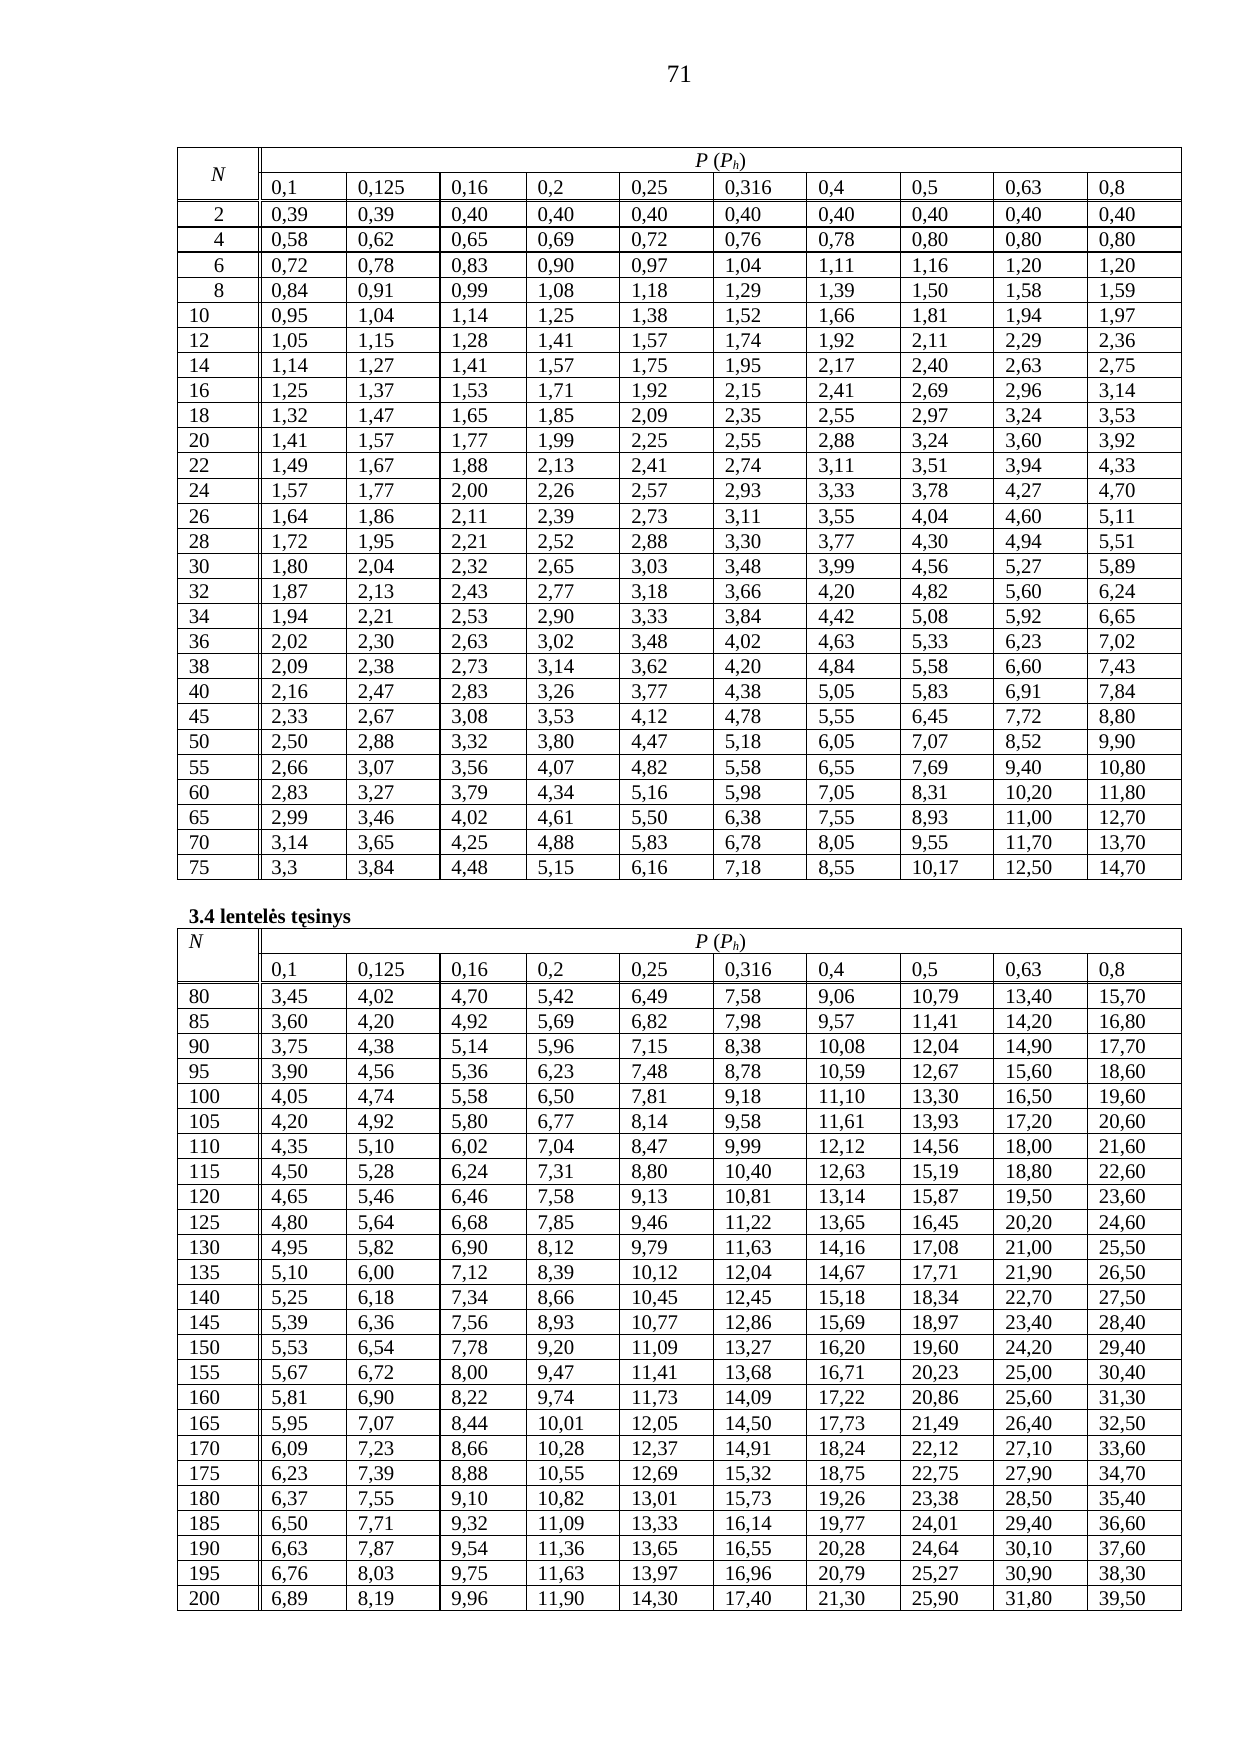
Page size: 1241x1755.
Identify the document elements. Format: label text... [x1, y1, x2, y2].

table_cell 5,67 [262, 1360, 346, 1384]
table_cell 18,80 [994, 1159, 1087, 1183]
table_cell 1,99 [527, 428, 619, 452]
table_cell 7,84 [1088, 679, 1181, 703]
table_cell 0,40 [994, 202, 1087, 226]
table_cell 20,60 [1088, 1109, 1181, 1133]
table_cell 2,04 [347, 554, 439, 578]
table_cell 1,04 [714, 253, 806, 277]
table_cell 38,30 [1088, 1561, 1181, 1585]
table_cell 1,92 [807, 328, 900, 352]
table_cell 14,91 [714, 1436, 806, 1459]
table_cell 12,86 [714, 1310, 806, 1334]
table_cell 26 [178, 504, 258, 528]
table_cell 0,80 [901, 228, 993, 251]
table_cell 17,73 [807, 1410, 900, 1434]
table_cell 2,73 [441, 654, 526, 678]
table_cell 8,52 [994, 730, 1087, 753]
table_cell 16,96 [714, 1561, 806, 1585]
table_cell 14 [178, 353, 258, 377]
table_cell 10,08 [807, 1034, 900, 1058]
table_cell 7,07 [347, 1410, 439, 1434]
table_cell 1,71 [527, 378, 619, 402]
table_cell 3,46 [347, 805, 439, 829]
table_cell 5,28 [347, 1159, 439, 1183]
table_cell 3,33 [620, 604, 713, 628]
table_cell 3,33 [807, 479, 900, 502]
table_cell 4,07 [527, 755, 619, 779]
table_cell 2,15 [714, 378, 806, 402]
table_cell 5,82 [347, 1235, 439, 1259]
table_cell 5,05 [807, 679, 900, 703]
table_cell 16,14 [714, 1511, 806, 1535]
table_cell 12,45 [714, 1285, 806, 1309]
table_cell 2,09 [262, 654, 346, 678]
table_cell 0,25 [620, 173, 713, 199]
table_cell 18 [178, 403, 258, 427]
table_cell 9,55 [901, 830, 993, 854]
table_cell 8 [178, 278, 258, 302]
table_cell 2,90 [527, 604, 619, 628]
table_cell 5,60 [994, 579, 1087, 603]
table_cell 21,49 [901, 1410, 993, 1434]
table_cell 22,75 [901, 1461, 993, 1485]
table_cell 14,50 [714, 1410, 806, 1434]
table_cell 9,18 [714, 1084, 806, 1108]
table_cell 11,61 [807, 1109, 900, 1133]
table_cell 32 [178, 579, 258, 603]
table_cell 3,92 [1088, 428, 1181, 452]
table_cell 9,96 [441, 1586, 526, 1610]
table_cell 3,07 [347, 755, 439, 779]
table_cell 27,90 [994, 1461, 1087, 1485]
table_cell 7,81 [620, 1084, 713, 1108]
table_cell 10,40 [714, 1159, 806, 1183]
table_cell 1,59 [1088, 278, 1181, 302]
table_cell 19,26 [807, 1486, 900, 1510]
table_cell 3,78 [901, 479, 993, 502]
table_cell 1,57 [527, 353, 619, 377]
table_cell 5,95 [262, 1410, 346, 1434]
table_cell 8,66 [441, 1436, 526, 1459]
table_cell 7,78 [441, 1335, 526, 1359]
table_cell 4,05 [262, 1084, 346, 1108]
table_cell 200 [178, 1586, 258, 1610]
table_cell 24 [178, 479, 258, 502]
table_cell 22,70 [994, 1285, 1087, 1309]
table_cell 4,12 [620, 704, 713, 728]
table_cell 7,23 [347, 1436, 439, 1459]
table_cell 0,25 [620, 954, 713, 981]
table_cell 1,11 [807, 253, 900, 277]
table_cell 5,58 [901, 654, 993, 678]
table_cell 0,40 [441, 202, 526, 226]
table_cell 16,50 [994, 1084, 1087, 1108]
table_cell 125 [178, 1210, 258, 1234]
table_cell 2,55 [714, 428, 806, 452]
table_cell 33,60 [1088, 1436, 1181, 1459]
table_cell 2,32 [441, 554, 526, 578]
table_cell 38 [178, 654, 258, 678]
table_cell 20,20 [994, 1210, 1087, 1234]
table_cell 12,67 [901, 1059, 993, 1083]
table_cell 1,74 [714, 328, 806, 352]
table_cell 3,32 [441, 730, 526, 753]
table_cell 9,20 [527, 1335, 619, 1359]
table_cell 15,19 [901, 1159, 993, 1183]
table_cell 11,90 [527, 1586, 619, 1610]
table_cell 1,95 [714, 353, 806, 377]
table_cell 5,10 [262, 1260, 346, 1284]
table_cell 4,02 [347, 984, 439, 1008]
table_cell 5,46 [347, 1185, 439, 1208]
table_cell 35,40 [1088, 1486, 1181, 1510]
table_cell 4,27 [994, 479, 1087, 502]
table_cell 1,27 [347, 353, 439, 377]
table_cell 110 [178, 1134, 258, 1158]
table_cell 2,17 [807, 353, 900, 377]
table_cell 11,41 [620, 1360, 713, 1384]
table_cell 14,90 [994, 1034, 1087, 1058]
table_cell 4,38 [714, 679, 806, 703]
table_cell 6,54 [347, 1335, 439, 1359]
table_cell 4,61 [527, 805, 619, 829]
table_cell 2,29 [994, 328, 1087, 352]
table_cell 21,00 [994, 1235, 1087, 1259]
table_cell 2,35 [714, 403, 806, 427]
table_cell 1,66 [807, 303, 900, 327]
table_cell 11,00 [994, 805, 1087, 829]
table_cell 2,21 [347, 604, 439, 628]
table_cell 8,22 [441, 1385, 526, 1409]
table_cell 75 [178, 855, 258, 879]
table_cell 6,02 [441, 1134, 526, 1158]
table_cell 5,53 [262, 1335, 346, 1359]
table_cell 10,81 [714, 1185, 806, 1208]
table_cell 4,35 [262, 1134, 346, 1158]
table_cell 1,72 [262, 529, 346, 553]
table_cell 185 [178, 1511, 258, 1535]
table_cell 3,53 [527, 704, 619, 728]
table_cell 6,63 [262, 1536, 346, 1560]
table_cell 16 [178, 378, 258, 402]
table_cell 90 [178, 1034, 258, 1058]
table_cell 19,50 [994, 1185, 1087, 1208]
table_cell 34 [178, 604, 258, 628]
table_cell 1,94 [262, 604, 346, 628]
table_cell 8,00 [441, 1360, 526, 1384]
table_cell 14,16 [807, 1235, 900, 1259]
table_cell 1,64 [262, 504, 346, 528]
table_cell 3,80 [527, 730, 619, 753]
table_cell 18,97 [901, 1310, 993, 1334]
table_cell 15,87 [901, 1185, 993, 1208]
table_cell 14,56 [901, 1134, 993, 1158]
table_cell 14,30 [620, 1586, 713, 1610]
table_cell 7,04 [527, 1134, 619, 1158]
table_cell 7,34 [441, 1285, 526, 1309]
table_cell 6,82 [620, 1009, 713, 1033]
table_cell 8,47 [620, 1134, 713, 1158]
table_cell 6,50 [262, 1511, 346, 1535]
table_cell 10,28 [527, 1436, 619, 1459]
table_cell 2,67 [347, 704, 439, 728]
table_cell 2,55 [807, 403, 900, 427]
table_cell 4,63 [807, 629, 900, 653]
table_cell 0,72 [620, 228, 713, 251]
table_cell 8,31 [901, 780, 993, 804]
table_cell 7,71 [347, 1511, 439, 1535]
table_cell 36 [178, 629, 258, 653]
table_cell 3,08 [441, 704, 526, 728]
table_cell 5,80 [441, 1109, 526, 1133]
table_cell 3,84 [347, 855, 439, 879]
table_cell 2,30 [347, 629, 439, 653]
table_cell 12,63 [807, 1159, 900, 1183]
table_cell 2,96 [994, 378, 1087, 402]
table_cell 8,05 [807, 830, 900, 854]
table_cell 1,85 [527, 403, 619, 427]
table_cell 0,80 [1088, 228, 1181, 251]
table_cell 6,90 [347, 1385, 439, 1409]
table_cell 0,78 [347, 253, 439, 277]
table_cell 2,38 [347, 654, 439, 678]
table_cell 1,50 [901, 278, 993, 302]
table_cell 1,29 [714, 278, 806, 302]
table_cell 2,74 [714, 453, 806, 477]
table_cell 8,03 [347, 1561, 439, 1585]
table_cell 8,93 [901, 805, 993, 829]
table_cell 4,95 [262, 1235, 346, 1259]
table_cell 6,36 [347, 1310, 439, 1334]
table_cell 1,15 [347, 328, 439, 352]
table_cell 95 [178, 1059, 258, 1083]
table_cell 1,65 [441, 403, 526, 427]
table_cell 1,20 [1088, 253, 1181, 277]
table_cell 6,50 [527, 1084, 619, 1108]
table_cell 0,1 [262, 173, 346, 199]
table_cell 0,4 [807, 173, 900, 199]
table_cell 10,45 [620, 1285, 713, 1309]
table_cell 65 [178, 805, 258, 829]
table_cell 9,57 [807, 1009, 900, 1033]
table_cell 14,70 [1088, 855, 1181, 879]
table_cell 13,14 [807, 1185, 900, 1208]
table_cell 14,20 [994, 1009, 1087, 1033]
table_cell 19,60 [1088, 1084, 1181, 1108]
table_cell 1,08 [527, 278, 619, 302]
table_cell 0,16 [441, 954, 526, 981]
table_cell 5,69 [527, 1009, 619, 1033]
table_cell 6,49 [620, 984, 713, 1008]
table_cell 7,05 [807, 780, 900, 804]
table_cell 36,60 [1088, 1511, 1181, 1535]
table_cell 2,41 [620, 453, 713, 477]
table_cell 0,58 [262, 228, 346, 251]
table_cell 19,77 [807, 1511, 900, 1535]
table_cell 5,11 [1088, 504, 1181, 528]
table_cell 7,69 [901, 755, 993, 779]
table_cell 0,39 [347, 202, 439, 226]
table_cell 5,55 [807, 704, 900, 728]
table_cell 1,49 [262, 453, 346, 477]
table_cell 23,60 [1088, 1185, 1181, 1208]
table_cell 6,16 [620, 855, 713, 879]
table_cell 0,90 [527, 253, 619, 277]
table_cell 16,55 [714, 1536, 806, 1560]
table_cell 6,90 [441, 1235, 526, 1259]
table_cell 4,56 [347, 1059, 439, 1083]
table_cell 4,88 [527, 830, 619, 854]
table_cell 8,55 [807, 855, 900, 879]
table_cell 13,93 [901, 1109, 993, 1133]
table_cell 2 [178, 202, 258, 226]
table_cell 1,88 [441, 453, 526, 477]
table_cell 25,27 [901, 1561, 993, 1585]
table_cell 0,69 [527, 228, 619, 251]
table_cell 1,80 [262, 554, 346, 578]
table_cell 13,70 [1088, 830, 1181, 854]
table_cell 150 [178, 1335, 258, 1359]
table_cell 1,25 [527, 303, 619, 327]
table_cell 12,50 [994, 855, 1087, 879]
table_cell 3,24 [994, 403, 1087, 427]
table_cell 6,00 [347, 1260, 439, 1284]
table_cell 2,11 [901, 328, 993, 352]
table_cell 21,60 [1088, 1134, 1181, 1158]
table_cell 23,40 [994, 1310, 1087, 1334]
table_cell 1,05 [262, 328, 346, 352]
table_cell 2,97 [901, 403, 993, 427]
table_cell 29,40 [994, 1511, 1087, 1535]
table_cell 9,40 [994, 755, 1087, 779]
table_cell 3,11 [807, 453, 900, 477]
table_cell 37,60 [1088, 1536, 1181, 1560]
table_cell 25,00 [994, 1360, 1087, 1384]
table_cell 1,77 [441, 428, 526, 452]
table_cell 2,75 [1088, 353, 1181, 377]
table_cell 70 [178, 830, 258, 854]
table_cell 100 [178, 1084, 258, 1108]
table_cell 6,91 [994, 679, 1087, 703]
table_cell 14,09 [714, 1385, 806, 1409]
table_cell 3,24 [901, 428, 993, 452]
table_cell 3,65 [347, 830, 439, 854]
table_cell 7,31 [527, 1159, 619, 1183]
table_cell 6,05 [807, 730, 900, 753]
table_cell 3,48 [714, 554, 806, 578]
table_cell 39,50 [1088, 1586, 1181, 1610]
table_cell 135 [178, 1260, 258, 1284]
table_cell 17,08 [901, 1235, 993, 1259]
table_cell 10,12 [620, 1260, 713, 1284]
table_cell 9,10 [441, 1486, 526, 1510]
table_cell 55 [178, 755, 258, 779]
table_cell 30,90 [994, 1561, 1087, 1585]
table_cell 2,39 [527, 504, 619, 528]
table_cell 5,14 [441, 1034, 526, 1058]
table_cell 9,75 [441, 1561, 526, 1585]
table_cell 25,50 [1088, 1235, 1181, 1259]
table_cell 4,70 [441, 984, 526, 1008]
table_cell 190 [178, 1536, 258, 1560]
table_cell 3,48 [620, 629, 713, 653]
table_cell 6,68 [441, 1210, 526, 1234]
table_cell 8,93 [527, 1310, 619, 1334]
table_cell 1,04 [347, 303, 439, 327]
table_cell 0,8 [1088, 954, 1181, 981]
table_cell 5,92 [994, 604, 1087, 628]
table_cell 0,8 [1088, 173, 1181, 199]
table_cell 120 [178, 1185, 258, 1208]
table_cell 3,14 [262, 830, 346, 854]
table_cell 30 [178, 554, 258, 578]
table_cell 11,63 [714, 1235, 806, 1259]
table_cell 2,26 [527, 479, 619, 502]
table_cell 13,33 [620, 1511, 713, 1535]
table_cell 4,34 [527, 780, 619, 804]
table_cell 6,18 [347, 1285, 439, 1309]
table_cell 7,55 [807, 805, 900, 829]
table_cell 10,59 [807, 1059, 900, 1083]
table_cell 2,33 [262, 704, 346, 728]
table_cell 17,71 [901, 1260, 993, 1284]
table_cell 4,60 [994, 504, 1087, 528]
table_cell 10,17 [901, 855, 993, 879]
table_cell 0,91 [347, 278, 439, 302]
table_cell 1,16 [901, 253, 993, 277]
table_cell 0,95 [262, 303, 346, 327]
table_cell 27,50 [1088, 1285, 1181, 1309]
table_cell 4,20 [714, 654, 806, 678]
table_cell 0,40 [901, 202, 993, 226]
table_cell 12 [178, 328, 258, 352]
table_cell 2,47 [347, 679, 439, 703]
table_cell 20,79 [807, 1561, 900, 1585]
table_cell 7,98 [714, 1009, 806, 1033]
table_cell 85 [178, 1009, 258, 1033]
table_cell 1,77 [347, 479, 439, 502]
table_cell 3,14 [527, 654, 619, 678]
table_cell 18,00 [994, 1134, 1087, 1158]
table_cell 1,32 [262, 403, 346, 427]
table_cell 4,70 [1088, 479, 1181, 502]
table_cell 9,06 [807, 984, 900, 1008]
table_cell 2,83 [262, 780, 346, 804]
table_cell 145 [178, 1310, 258, 1334]
table_cell 2,99 [262, 805, 346, 829]
table_cell 11,10 [807, 1084, 900, 1108]
table_cell 5,08 [901, 604, 993, 628]
table_cell 5,10 [347, 1134, 439, 1158]
table_cell 0,316 [714, 173, 806, 199]
table_cell 4,38 [347, 1034, 439, 1058]
table_cell 3,14 [1088, 378, 1181, 402]
table_cell 21,30 [807, 1586, 900, 1610]
table_cell 140 [178, 1285, 258, 1309]
table_cell 17,70 [1088, 1034, 1181, 1058]
table_cell 15,70 [1088, 984, 1181, 1008]
table_cell 0,5 [901, 954, 993, 981]
table_cell 5,58 [714, 755, 806, 779]
table_cell 12,05 [620, 1410, 713, 1434]
table_cell 0,40 [620, 202, 713, 226]
table_cell 4,20 [347, 1009, 439, 1033]
table_cell 1,75 [620, 353, 713, 377]
table_cell 165 [178, 1410, 258, 1434]
table_cell 180 [178, 1486, 258, 1510]
table_cell 6,37 [262, 1486, 346, 1510]
table_cell 7,15 [620, 1034, 713, 1058]
table_cell 5,15 [527, 855, 619, 879]
table_cell 7,02 [1088, 629, 1181, 653]
table_cell 4,20 [807, 579, 900, 603]
table_cell 45 [178, 704, 258, 728]
table_cell 1,87 [262, 579, 346, 603]
table_cell 2,83 [441, 679, 526, 703]
table_cell 0,5 [901, 173, 993, 199]
table_cell 3,75 [262, 1034, 346, 1058]
table_cell 0,72 [262, 253, 346, 277]
table_cell 6,23 [994, 629, 1087, 653]
table_cell 4,50 [262, 1159, 346, 1183]
table_cell 11,22 [714, 1210, 806, 1234]
table_cell 2,77 [527, 579, 619, 603]
table_cell N [178, 929, 258, 981]
table_cell 2,40 [901, 353, 993, 377]
table_cell 0,84 [262, 278, 346, 302]
table_cell 6 [178, 253, 258, 277]
table_cell 8,80 [1088, 704, 1181, 728]
table_cell 3.4 lentelės tęsinys [177, 880, 1181, 928]
table_cell 9,13 [620, 1185, 713, 1208]
table_cell 4,82 [901, 579, 993, 603]
table_cell 24,64 [901, 1536, 993, 1560]
table_cell 80 [178, 984, 258, 1008]
table_cell 1,39 [807, 278, 900, 302]
table_cell 2,66 [262, 755, 346, 779]
table_cell 7,12 [441, 1260, 526, 1284]
table_cell 0,65 [441, 228, 526, 251]
table_cell 4 [178, 228, 258, 251]
table_cell 21,90 [994, 1260, 1087, 1284]
table_cell 18,75 [807, 1461, 900, 1485]
table_cell 1,18 [620, 278, 713, 302]
table_cell 10,20 [994, 780, 1087, 804]
table_cell 0,62 [347, 228, 439, 251]
table_cell 9,79 [620, 1235, 713, 1259]
table_cell 0,40 [1088, 202, 1181, 226]
table_cell 0,2 [527, 173, 619, 199]
table_cell 9,47 [527, 1360, 619, 1384]
table_cell 1,57 [262, 479, 346, 502]
table_cell 115 [178, 1159, 258, 1183]
table_cell 0,125 [347, 173, 439, 199]
table_cell 2,21 [441, 529, 526, 553]
table_cell 1,58 [994, 278, 1087, 302]
table_cell 1,20 [994, 253, 1087, 277]
table_cell 20 [178, 428, 258, 452]
table_cell 11,36 [527, 1536, 619, 1560]
table_cell 1,95 [347, 529, 439, 553]
table_cell 22 [178, 453, 258, 477]
table_cell 1,94 [994, 303, 1087, 327]
table_cell 4,20 [262, 1109, 346, 1133]
table_cell 7,85 [527, 1210, 619, 1234]
table_cell 20,23 [901, 1360, 993, 1384]
table_cell 7,07 [901, 730, 993, 753]
table_cell 2,88 [347, 730, 439, 753]
table_cell 23,38 [901, 1486, 993, 1510]
table_cell 15,60 [994, 1059, 1087, 1083]
table_cell 8,88 [441, 1461, 526, 1485]
table_cell 12,04 [901, 1034, 993, 1058]
table_cell 6,23 [262, 1461, 346, 1485]
table_cell 3,94 [994, 453, 1087, 477]
table_cell 0,83 [441, 253, 526, 277]
table_cell 3,27 [347, 780, 439, 804]
table_cell 28,50 [994, 1486, 1087, 1510]
table_cell 0,80 [994, 228, 1087, 251]
table_cell 3,84 [714, 604, 806, 628]
table_cell 9,54 [441, 1536, 526, 1560]
table_cell 0,125 [347, 954, 439, 981]
table_cell P (Ph) [262, 929, 1181, 953]
table_cell 11,41 [901, 1009, 993, 1033]
table_cell 7,48 [620, 1059, 713, 1083]
table_cell 3,66 [714, 579, 806, 603]
table_cell 1,92 [620, 378, 713, 402]
table_cell 18,34 [901, 1285, 993, 1309]
table_cell 9,99 [714, 1134, 806, 1158]
table_cell 2,88 [807, 428, 900, 452]
table_cell 34,70 [1088, 1461, 1181, 1485]
table_cell 32,50 [1088, 1410, 1181, 1434]
table_cell 29,40 [1088, 1335, 1181, 1359]
table_cell 3,99 [807, 554, 900, 578]
table_cell 2,73 [620, 504, 713, 528]
table_cell 17,40 [714, 1586, 806, 1610]
table_cell 10,77 [620, 1310, 713, 1334]
table_cell 26,40 [994, 1410, 1087, 1434]
table_cell 5,83 [901, 679, 993, 703]
table_cell 160 [178, 1385, 258, 1409]
table_cell 9,90 [1088, 730, 1181, 753]
table_cell 2,50 [262, 730, 346, 753]
table_cell 2,53 [441, 604, 526, 628]
table_cell 4,42 [807, 604, 900, 628]
table_cell 4,56 [901, 554, 993, 578]
table_cell 12,37 [620, 1436, 713, 1459]
table_cell 1,41 [262, 428, 346, 452]
table_cell 5,25 [262, 1285, 346, 1309]
table_cell 7,87 [347, 1536, 439, 1560]
table_cell 1,81 [901, 303, 993, 327]
table_cell 11,80 [1088, 780, 1181, 804]
table_cell 10,01 [527, 1410, 619, 1434]
table_cell 3,60 [994, 428, 1087, 452]
table_cell 50 [178, 730, 258, 753]
table_cell 7,58 [527, 1185, 619, 1208]
table_cell 6,23 [527, 1059, 619, 1083]
table_cell 3,77 [807, 529, 900, 553]
table_cell 27,10 [994, 1436, 1087, 1459]
table_cell 5,50 [620, 805, 713, 829]
table_cell 1,86 [347, 504, 439, 528]
table_cell 2,11 [441, 504, 526, 528]
table_cell 4,80 [262, 1210, 346, 1234]
table_cell 4,92 [347, 1109, 439, 1133]
table_cell 31,30 [1088, 1385, 1181, 1409]
table_cell 3,60 [262, 1009, 346, 1033]
table_cell 1,57 [347, 428, 439, 452]
table_cell 4,25 [441, 830, 526, 854]
table_cell 3,03 [620, 554, 713, 578]
table_cell 0,4 [807, 954, 900, 981]
table_cell 2,63 [994, 353, 1087, 377]
table_cell 2,69 [901, 378, 993, 402]
table_cell 1,67 [347, 453, 439, 477]
table_cell 7,39 [347, 1461, 439, 1485]
table_cell 8,38 [714, 1034, 806, 1058]
table_cell 60 [178, 780, 258, 804]
table_cell 4,47 [620, 730, 713, 753]
table_cell 5,42 [527, 984, 619, 1008]
table_cell 1,41 [527, 328, 619, 352]
table_cell 3,02 [527, 629, 619, 653]
table_cell 10,55 [527, 1461, 619, 1485]
table_cell 11,09 [527, 1511, 619, 1535]
table_cell 17,22 [807, 1385, 900, 1409]
table_cell 15,69 [807, 1310, 900, 1334]
table_cell 5,16 [620, 780, 713, 804]
table_cell 7,56 [441, 1310, 526, 1334]
table_cell 4,30 [901, 529, 993, 553]
table_cell 13,30 [901, 1084, 993, 1108]
table_cell 19,60 [901, 1335, 993, 1359]
table_cell 6,55 [807, 755, 900, 779]
table_cell 1,41 [441, 353, 526, 377]
table_cell 5,33 [901, 629, 993, 653]
table_cell 0,99 [441, 278, 526, 302]
table_cell 2,65 [527, 554, 619, 578]
table_cell 5,51 [1088, 529, 1181, 553]
table_cell 4,02 [714, 629, 806, 653]
table_cell 3,3 [262, 855, 346, 879]
table_cell 170 [178, 1436, 258, 1459]
table_cell 130 [178, 1235, 258, 1259]
table_cell 8,80 [620, 1159, 713, 1183]
table_cell 2,41 [807, 378, 900, 402]
table_cell 5,64 [347, 1210, 439, 1234]
table_cell 25,90 [901, 1586, 993, 1610]
table_cell 3,51 [901, 453, 993, 477]
table_cell 3,90 [262, 1059, 346, 1083]
table_cell 5,83 [620, 830, 713, 854]
table_cell 22,60 [1088, 1159, 1181, 1183]
table_cell 8,78 [714, 1059, 806, 1083]
table_cell 3,56 [441, 755, 526, 779]
table_header P (Ph) [262, 148, 1181, 172]
table_cell 30,10 [994, 1536, 1087, 1560]
table_cell 9,32 [441, 1511, 526, 1535]
table_cell 3,45 [262, 984, 346, 1008]
table_cell 12,69 [620, 1461, 713, 1485]
table_cell 1,25 [262, 378, 346, 402]
table_cell 3,79 [441, 780, 526, 804]
table_cell 1,14 [441, 303, 526, 327]
table_cell 5,81 [262, 1385, 346, 1409]
table_cell 2,00 [441, 479, 526, 502]
table_cell 40 [178, 679, 258, 703]
table_cell 0,1 [262, 954, 346, 981]
table_cell 4,78 [714, 704, 806, 728]
table_cell 15,32 [714, 1461, 806, 1485]
table_cell 5,27 [994, 554, 1087, 578]
table_cell 11,09 [620, 1335, 713, 1359]
table_cell 3,11 [714, 504, 806, 528]
table_cell 105 [178, 1109, 258, 1133]
table_cell 28,40 [1088, 1310, 1181, 1334]
table_cell 1,57 [620, 328, 713, 352]
table_cell 8,39 [527, 1260, 619, 1284]
table_cell 13,68 [714, 1360, 806, 1384]
table_cell 3,26 [527, 679, 619, 703]
table_cell 1,38 [620, 303, 713, 327]
table_cell 12,70 [1088, 805, 1181, 829]
table_cell 3,77 [620, 679, 713, 703]
table_cell 25,60 [994, 1385, 1087, 1409]
table_cell 2,09 [620, 403, 713, 427]
table_cell 155 [178, 1360, 258, 1384]
table_cell 10,80 [1088, 755, 1181, 779]
table_cell 4,74 [347, 1084, 439, 1108]
table_cell 0,16 [441, 173, 526, 199]
table_cell 11,70 [994, 830, 1087, 854]
table_cell 4,92 [441, 1009, 526, 1033]
table_cell 0,78 [807, 228, 900, 251]
table_cell 13,01 [620, 1486, 713, 1510]
table_cell 28 [178, 529, 258, 553]
table_cell 10,79 [901, 984, 993, 1008]
table_cell 6,89 [262, 1586, 346, 1610]
table_cell 6,76 [262, 1561, 346, 1585]
table_cell 16,45 [901, 1210, 993, 1234]
table_cell 20,28 [807, 1536, 900, 1560]
table_cell 7,18 [714, 855, 806, 879]
table_cell 9,74 [527, 1385, 619, 1409]
table_cell 6,45 [901, 704, 993, 728]
table_cell 0,97 [620, 253, 713, 277]
table_cell 10,82 [527, 1486, 619, 1510]
table_cell 6,09 [262, 1436, 346, 1459]
table_cell 15,18 [807, 1285, 900, 1309]
table_cell 4,02 [441, 805, 526, 829]
table_cell 16,80 [1088, 1009, 1181, 1033]
table_cell 4,84 [807, 654, 900, 678]
table_cell 5,18 [714, 730, 806, 753]
table_cell 5,89 [1088, 554, 1181, 578]
table_cell 2,13 [347, 579, 439, 603]
table_cell 22,12 [901, 1436, 993, 1459]
table_cell 4,04 [901, 504, 993, 528]
table_cell 7,72 [994, 704, 1087, 728]
table_cell 4,94 [994, 529, 1087, 553]
table_cell 12,04 [714, 1260, 806, 1284]
table_cell 5,96 [527, 1034, 619, 1058]
table_cell 0,40 [714, 202, 806, 226]
table_cell 2,57 [620, 479, 713, 502]
table_cell 2,63 [441, 629, 526, 653]
table_cell 8,12 [527, 1235, 619, 1259]
table_cell 3,30 [714, 529, 806, 553]
table_cell 13,97 [620, 1561, 713, 1585]
table_cell 6,77 [527, 1109, 619, 1133]
table_cell 7,58 [714, 984, 806, 1008]
table_cell 30,40 [1088, 1360, 1181, 1384]
table_cell 0,316 [714, 954, 806, 981]
table_cell 9,46 [620, 1210, 713, 1234]
table_cell 2,13 [527, 453, 619, 477]
table_cell 6,38 [714, 805, 806, 829]
table_cell 24,60 [1088, 1210, 1181, 1234]
table_cell 12,12 [807, 1134, 900, 1158]
table_cell 13,65 [620, 1536, 713, 1560]
table_cell 1,52 [714, 303, 806, 327]
table_cell 1,37 [347, 378, 439, 402]
table_cell 10 [178, 303, 258, 327]
table_cell 15,73 [714, 1486, 806, 1510]
table_cell 3,53 [1088, 403, 1181, 427]
table_cell 18,24 [807, 1436, 900, 1459]
table_cell 4,48 [441, 855, 526, 879]
table_cell 24,01 [901, 1511, 993, 1535]
table_cell 16,20 [807, 1335, 900, 1359]
table_cell 6,72 [347, 1360, 439, 1384]
table_cell 175 [178, 1461, 258, 1485]
table_cell 6,46 [441, 1185, 526, 1208]
table_cell 0,76 [714, 228, 806, 251]
table_cell 2,25 [620, 428, 713, 452]
table_cell 8,44 [441, 1410, 526, 1434]
table_cell 0,63 [994, 173, 1087, 199]
table_cell 0,63 [994, 954, 1087, 981]
table_cell 9,58 [714, 1109, 806, 1133]
table_cell 0,40 [807, 202, 900, 226]
table_cell 0,39 [262, 202, 346, 226]
table_cell 2,16 [262, 679, 346, 703]
table_cell 6,60 [994, 654, 1087, 678]
table_cell 11,63 [527, 1561, 619, 1585]
table_cell 8,66 [527, 1285, 619, 1309]
table_cell 7,43 [1088, 654, 1181, 678]
table_cell 4,82 [620, 755, 713, 779]
table_cell 1,53 [441, 378, 526, 402]
table_cell 195 [178, 1561, 258, 1585]
table_cell 1,28 [441, 328, 526, 352]
table_cell 3,18 [620, 579, 713, 603]
table_cell 26,50 [1088, 1260, 1181, 1284]
table_cell 13,65 [807, 1210, 900, 1234]
table_header N [178, 148, 258, 199]
table_cell 6,65 [1088, 604, 1181, 628]
table_cell 6,24 [441, 1159, 526, 1183]
table_cell 2,02 [262, 629, 346, 653]
table_cell 0,40 [527, 202, 619, 226]
table_cell 13,27 [714, 1335, 806, 1359]
table_cell 11,73 [620, 1385, 713, 1409]
table_cell 17,20 [994, 1109, 1087, 1133]
table_cell 13,40 [994, 984, 1087, 1008]
table_cell 24,20 [994, 1335, 1087, 1359]
table_cell 2,88 [620, 529, 713, 553]
table_cell 6,24 [1088, 579, 1181, 603]
table_cell 31,80 [994, 1586, 1087, 1610]
table_cell 1,47 [347, 403, 439, 427]
table_cell 4,33 [1088, 453, 1181, 477]
table_cell 3,55 [807, 504, 900, 528]
table_cell 0,2 [527, 954, 619, 981]
table_cell 5,39 [262, 1310, 346, 1334]
table_cell 6,78 [714, 830, 806, 854]
table_cell 18,60 [1088, 1059, 1181, 1083]
table_cell 16,71 [807, 1360, 900, 1384]
table_cell 20,86 [901, 1385, 993, 1409]
table_cell 2,43 [441, 579, 526, 603]
table_cell 4,65 [262, 1185, 346, 1208]
table_cell 8,14 [620, 1109, 713, 1133]
table_cell 5,58 [441, 1084, 526, 1108]
table_cell 2,36 [1088, 328, 1181, 352]
table_cell 14,67 [807, 1260, 900, 1284]
table_cell 1,97 [1088, 303, 1181, 327]
table_cell 5,98 [714, 780, 806, 804]
table_cell 2,93 [714, 479, 806, 502]
table_cell 3,62 [620, 654, 713, 678]
table_cell 1,14 [262, 353, 346, 377]
table_cell 2,52 [527, 529, 619, 553]
table_cell 8,19 [347, 1586, 439, 1610]
table_cell 7,55 [347, 1486, 439, 1510]
table_cell 5,36 [441, 1059, 526, 1083]
